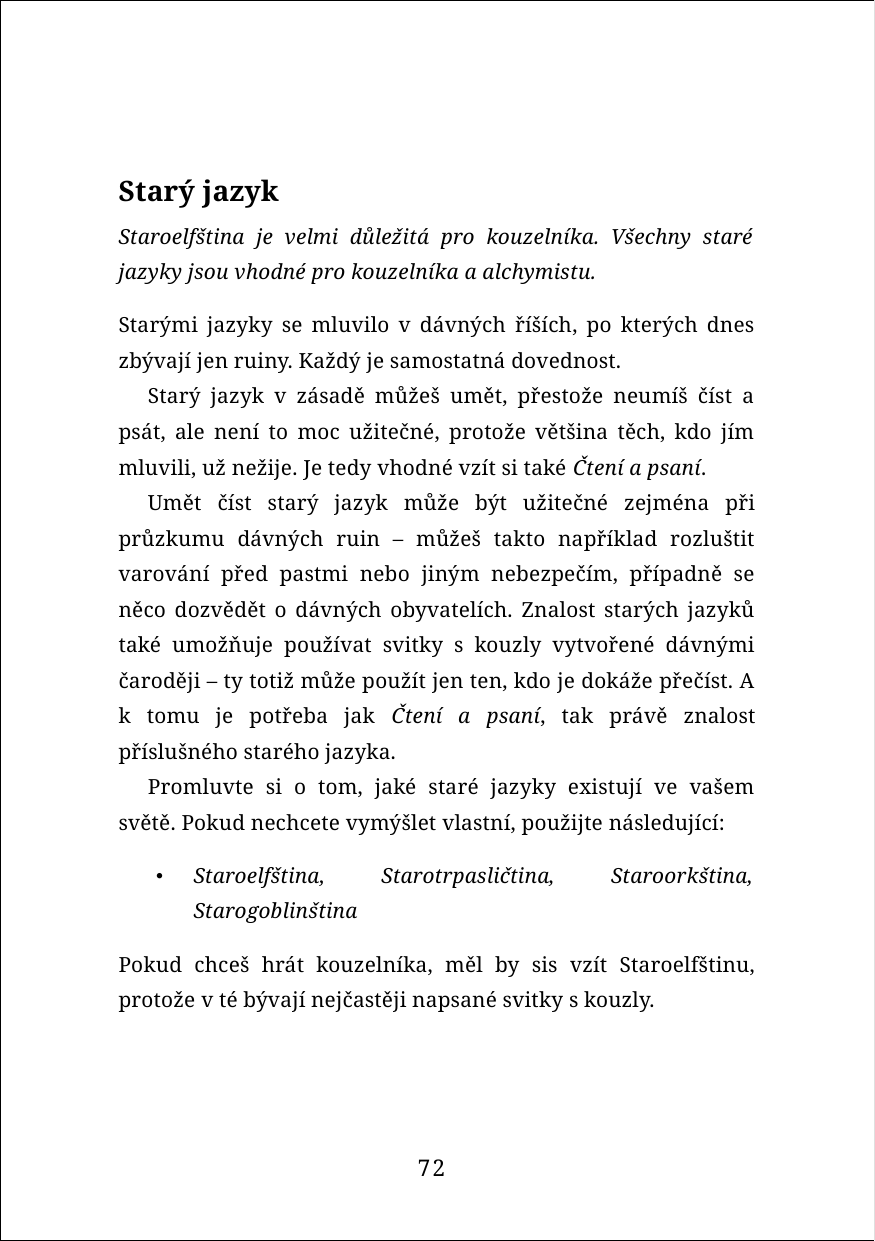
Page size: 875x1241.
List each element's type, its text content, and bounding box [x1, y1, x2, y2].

text Starými jazyky se mluvilo v dávných říších, po kterých dnes zbývají jen ruiny. Každý je samostatná dovednost. Starý jazyk v zásadě můžeš umět, přestože neumíš číst a psát, ale není to moc užitečné, protože většina těch, kdo jím mluvili, už nežije. Je tedy vhodné vzít si také Čtení a psaní. Umět číst starý jazyk může být užitečné zejména při průzkumu dávných ruin – můžeš takto například rozluštit varování před pastmi nebo jiným nebezpečím, případně se něco dozvědět o dávných obyvatelích. Znalost starých jazyků také umožňuje používat svitky s kouzly vytvořené dávnými čaroději – ty totiž může použít jen ten, kdo je dokáže přečíst. A k tomu je potřeba jak Čtení a psaní, tak právě znalost příslušného starého jazyka. Promluvte si o tom, jaké staré jazyky existují ve vašem světě. Pokud nechcete vymýšlet vlastní, použijte následující: [118, 311, 756, 836]
text Staroelfština je velmi důležitá pro kouzelníka. Všechny staré jazyky jsou vhodné pro kouzelníka a alchymistu. [118, 222, 756, 286]
subtitle Starý jazyk [118, 172, 756, 210]
text Pokud chceš hrát kouzelníka, měl by sis vzít Staroelfštinu, protože v té bývají nejčastěji napsané svitky s kouzly. [118, 950, 756, 1014]
list Staroelfština, Starotrpasličtina, Staroorkština, Starogoblinština [156, 861, 756, 925]
